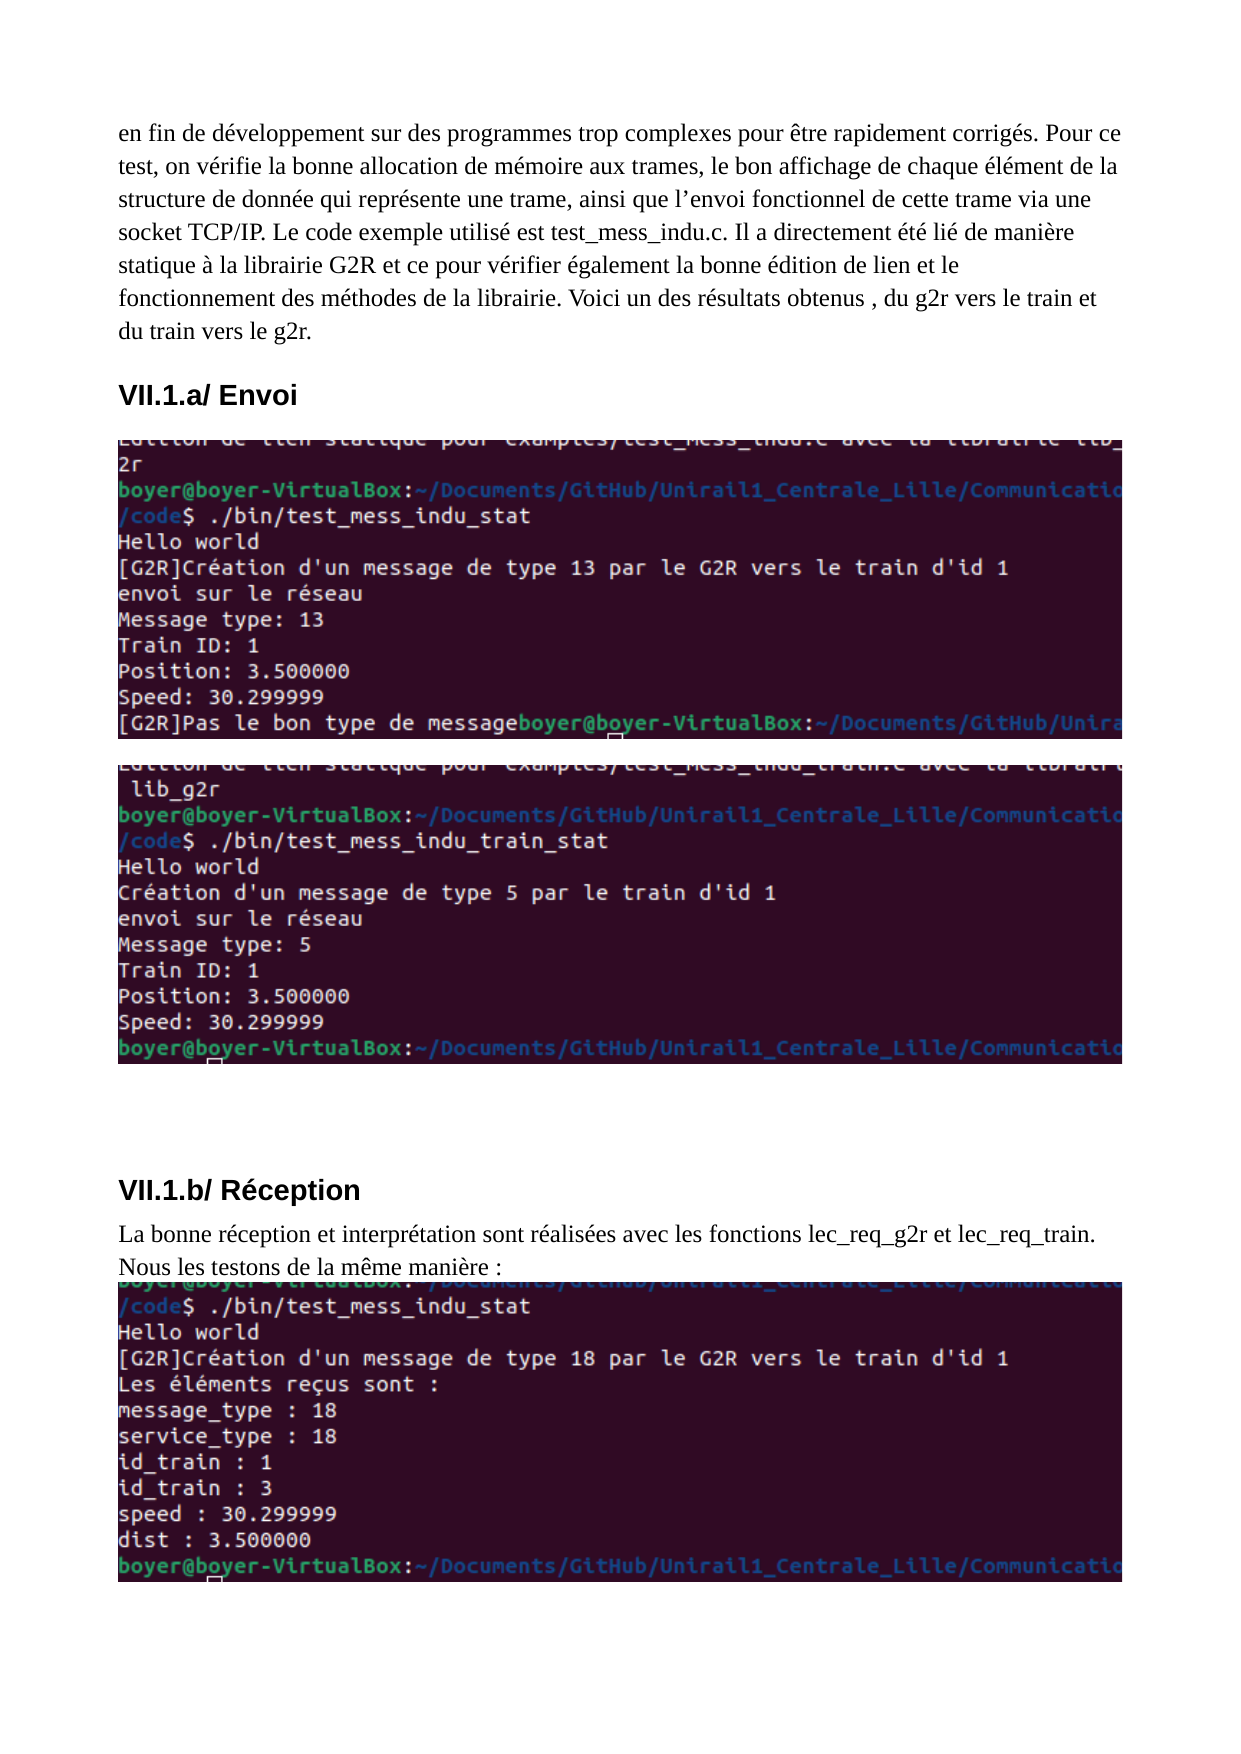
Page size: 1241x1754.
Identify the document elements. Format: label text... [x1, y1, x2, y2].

subtitle VII.1.b/ Réception [118, 1173, 1122, 1207]
text La bonne réception et interprétation sont réalisées avec les fonctions lec_req_g2r et lec_req_train. Nous les testons de la même manière : [118, 1219, 1122, 1281]
subtitle VII.1.a/ Envoi [118, 378, 1122, 412]
picture [118, 1282, 1123, 1582]
text en fin de développement sur des programmes trop complexes pour être rapidement corrigés. Pour ce test, on vérifie la bonne allocation de mémoire aux trames, le bon affichage de chaque élément de la structure de donnée qui représente une trame, ainsi que l’envoi fonctionnel de cette trame via une socket TCP/IP. Le code exemple utilisé est test_mess_indu.c. Il a directement été lié de manière statique à la librairie G2R et ce pour vérifier également la bonne édition de lien et le fonctionnement des méthodes de la librairie. Voici un des résultats obtenus , du g2r vers le train et du train vers le g2r. [118, 118, 1122, 345]
picture [118, 440, 1123, 739]
picture [118, 765, 1123, 1064]
